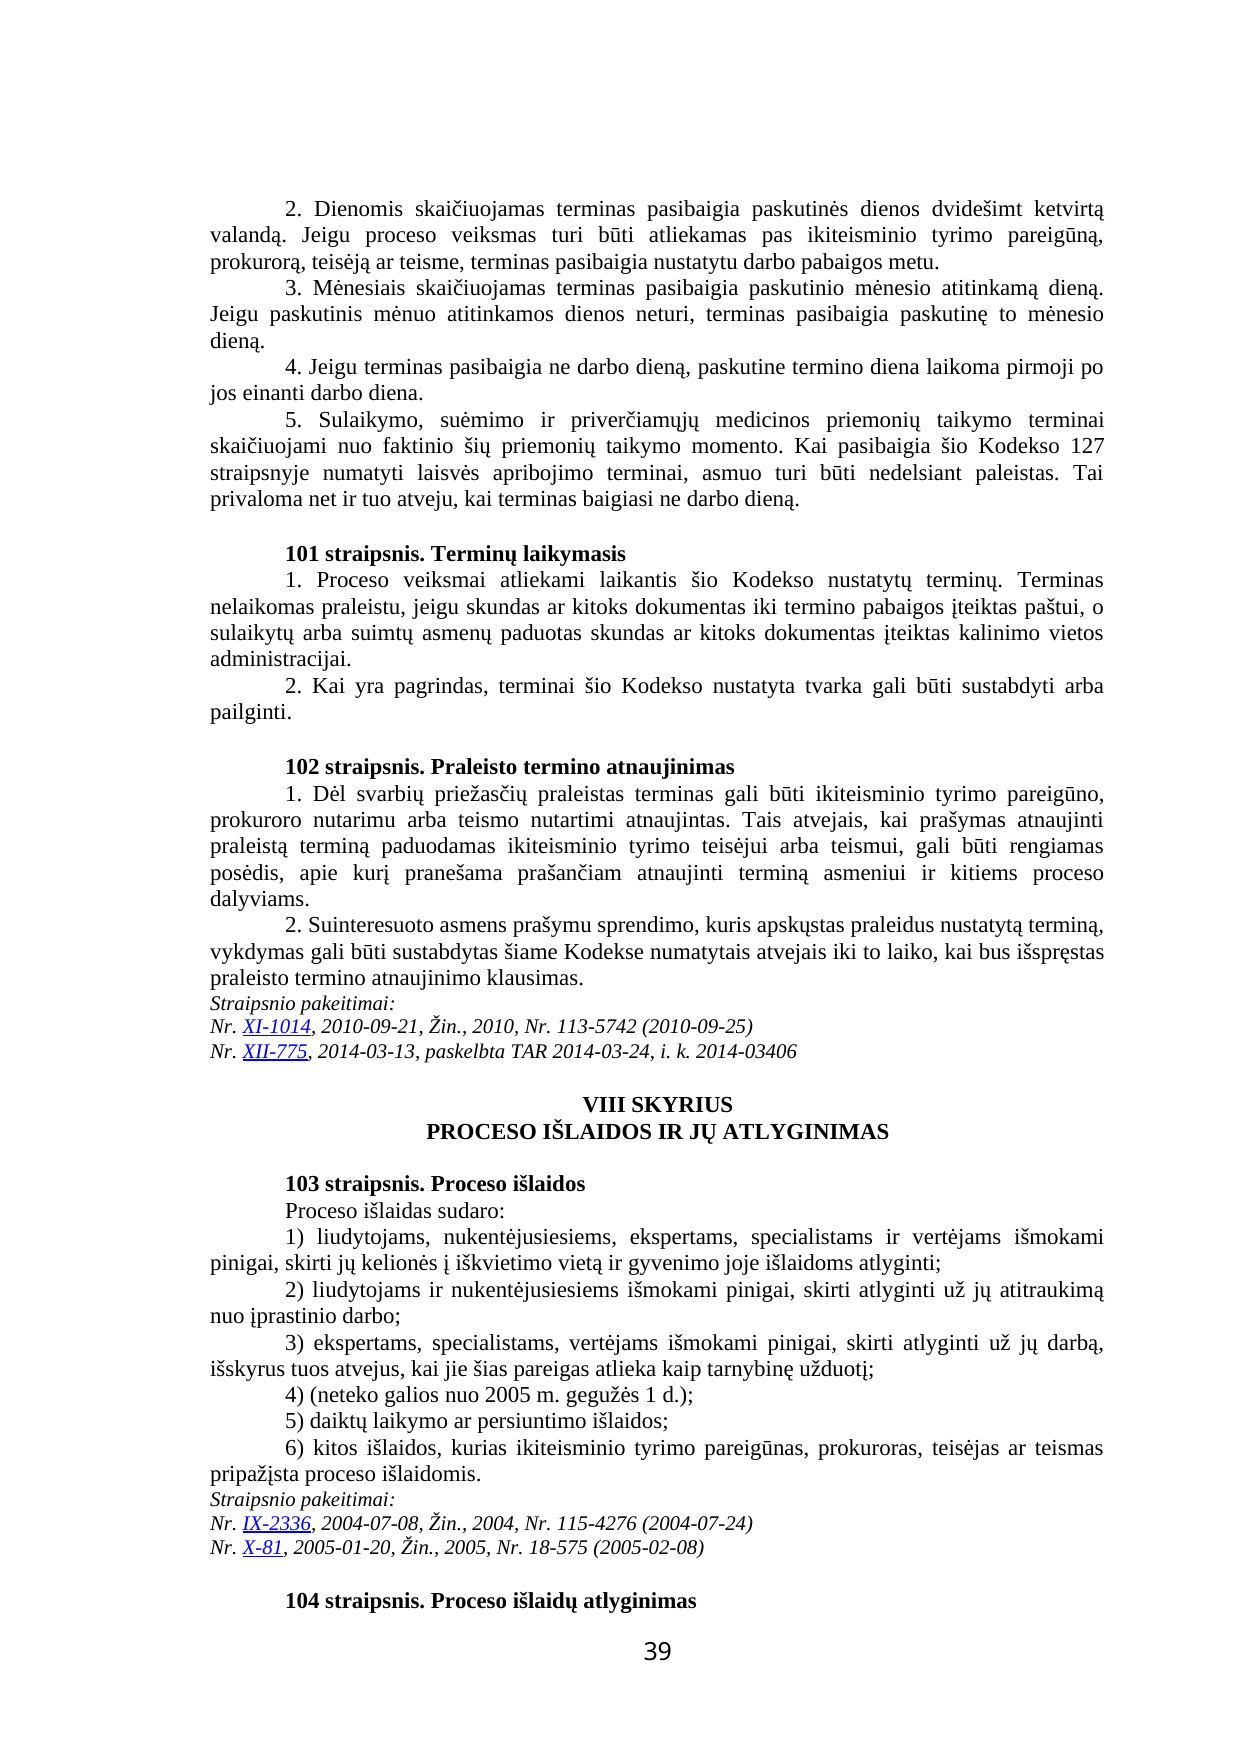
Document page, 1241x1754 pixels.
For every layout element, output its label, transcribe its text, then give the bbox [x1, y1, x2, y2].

text Proceso išlaidas sudaro: [210, 1197, 1106, 1223]
text Straipsnio pakeitimai: [210, 1487, 1106, 1511]
text 4) (neteko galios nuo 2005 m. gegužės 1 d.); [210, 1381, 1106, 1408]
text 6) kitos išlaidos, kurias ikiteisminio tyrimo pareigūnas, prokuroras, teisėjas ar teismas pripažįsta proceso išlaidomis. [210, 1434, 1106, 1487]
text 1. Dėl svarbių priežasčių praleistas terminas gali būti ikiteisminio tyrimo pareigūno, prokuroro nutarimu arba teismo nutartimi atnaujintas. Tais atvejais, kai prašymas atnaujinti praleistą terminą paduodamas ikiteisminio tyrimo teisėjui arba teismui, gali būti rengiamas posėdis, apie kurį pranešama prašančiam atnaujinti terminą asmeniui ir kitiems proceso dalyviams. [210, 779, 1106, 911]
text 1) liudytojams, nukentėjusiesiems, ekspertams, specialistams ir vertėjams išmokami pinigai, skirti jų kelionės į iškvietimo vietą ir gyvenimo joje išlaidoms atlyginti; [210, 1223, 1106, 1276]
text Proceso išlaidos ir jų atlyginimas [210, 1118, 1106, 1144]
text 2) liudytojams ir nukentėjusiesiems išmokami pinigai, skirti atlyginti už jų atitraukimą nuo įprastinio darbo; [210, 1276, 1106, 1328]
text Nr. XI-1014, 2010-09-21, Žin., 2010, Nr. 113-5742 (2010-09-25) [210, 1014, 1106, 1038]
text Nr. IX-2336, 2004-07-08, Žin., 2004, Nr. 115-4276 (2004-07-24) [210, 1511, 1106, 1535]
text 4. Jeigu terminas pasibaigia ne darbo dieną, paskutine termino diena laikoma pirmoji po jos einanti darbo diena. [210, 353, 1106, 406]
text 103 straipsnis. Proceso išlaidos [210, 1170, 1106, 1197]
text 2. Kai yra pagrindas, terminai šio Kodekso nustatyta tvarka gali būti sustabdyti arba pailginti. [210, 672, 1106, 724]
text Straipsnio pakeitimai: [210, 990, 1106, 1014]
text 5) daiktų laikymo ar persiuntimo išlaidos; [210, 1408, 1106, 1434]
text 2. Dienomis skaičiuojamas terminas pasibaigia paskutinės dienos dvidešimt ketvirtą valandą. Jeigu proceso veiksmas turi būti atliekamas pas ikiteisminio tyrimo pareigūną, prokurorą, teisėją ar teisme, terminas pasibaigia nustatytu darbo pabaigos metu. [210, 195, 1106, 274]
text 3. Mėnesiais skaičiuojamas terminas pasibaigia paskutinio mėnesio atitinkamą dieną. Jeigu paskutinis mėnuo atitinkamos dienos neturi, terminas pasibaigia paskutinę to mėnesio dieną. [210, 274, 1106, 353]
text 5. Sulaikymo, suėmimo ir priverčiamųjų medicinos priemonių taikymo terminai skaičiuojami nuo faktinio šių priemonių taikymo momento. Kai pasibaigia šio Kodekso 127 straipsnyje numatyti laisvės apribojimo terminai, asmuo turi būti nedelsiant paleistas. Tai privaloma net ir tuo atveju, kai terminas baigiasi ne darbo dieną. [210, 406, 1106, 511]
text Nr. XII-775, 2014-03-13, paskelbta TAR 2014-03-24, i. k. 2014-03406 [210, 1038, 1106, 1063]
subtitle VIII skyrius [210, 1091, 1106, 1118]
text 2. Suinteresuoto asmens prašymu sprendimo, kuris apskųstas praleidus nustatytą terminą, vykdymas gali būti sustabdytas šiame Kodekse numatytais atvejais iki to laiko, kai bus išspręstas praleisto termino atnaujinimo klausimas. [210, 911, 1106, 990]
text 101 straipsnis. Terminų laikymasis [210, 540, 1106, 566]
text 1. Proceso veiksmai atliekami laikantis šio Kodekso nustatytų terminų. Terminas nelaikomas praleistu, jeigu skundas ar kitoks dokumentas iki termino pabaigos įteiktas paštui, o sulaikytų arba suimtų asmenų paduotas skundas ar kitoks dokumentas įteiktas kalinimo vietos administracijai. [210, 566, 1106, 672]
text 102 straipsnis. Praleisto termino atnaujinimas [210, 753, 1106, 779]
text 104 straipsnis. Proceso išlaidų atlyginimas [210, 1588, 1106, 1614]
text Nr. X-81, 2005-01-20, Žin., 2005, Nr. 18-575 (2005-02-08) [210, 1535, 1106, 1559]
text 3) ekspertams, specialistams, vertėjams išmokami pinigai, skirti atlyginti už jų darbą, išskyrus tuos atvejus, kai jie šias pareigas atlieka kaip tarnybinę užduotį; [210, 1328, 1106, 1381]
